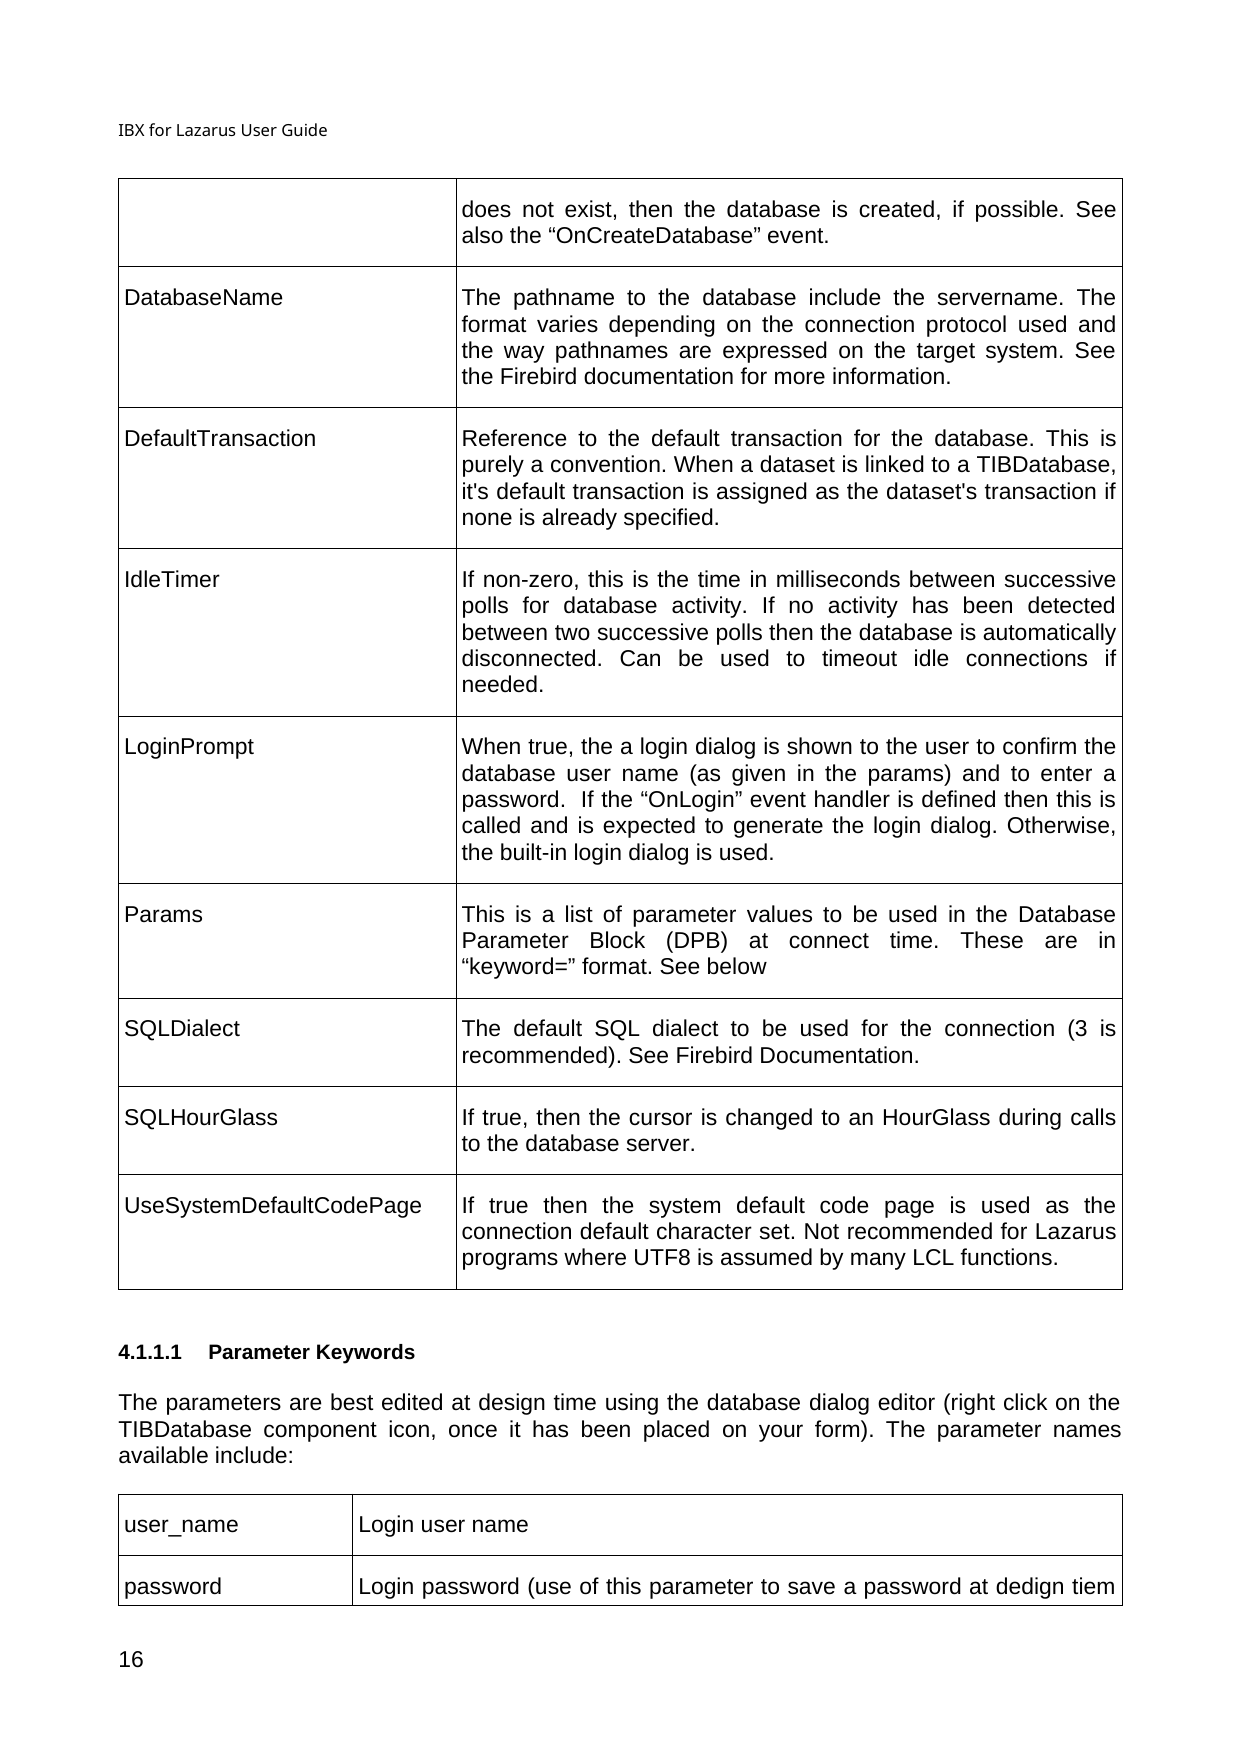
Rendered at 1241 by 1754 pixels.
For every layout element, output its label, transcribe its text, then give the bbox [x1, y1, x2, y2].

table_cell The pathname to the database include the servername. The format varies depending on the connection protocol used and the way pathnames are expressed on the target system. See the Firebird documentation for more information. [457, 267, 1122, 407]
table_cell SQLHourGlass [119, 1087, 456, 1174]
table_cell DefaultTransaction [119, 408, 456, 548]
table_cell If non-zero, this is the time in milliseconds between successive polls for database activity. If no activity has been detected between two successive polls then the database is automatically disconnected. Can be used to timeout idle connections if needed. [457, 549, 1122, 716]
table_cell If true then the system default code page is used as the connection default character set. Not recommended for Lazarus programs where UTF8 is assumed by many LCL functions. [457, 1175, 1122, 1288]
table_cell SQLDialect [119, 999, 456, 1086]
table_cell IdleTimer [119, 549, 456, 716]
table_cell Params [119, 884, 456, 997]
subtitle Parameter Keywords [118, 1340, 1122, 1364]
table_cell [119, 179, 456, 266]
table_header Login user name [353, 1495, 1122, 1555]
table_cell password [119, 1556, 352, 1605]
table_cell Login password (use of this parameter to save a password at dedign tiem [353, 1556, 1122, 1605]
table_cell The default SQL dialect to be used for the connection (3 is recommended). See Firebird Documentation. [457, 999, 1122, 1086]
table_cell does not exist, then the database is created, if possible. See also the “OnCreateDatabase” event. [457, 179, 1122, 266]
table_cell If true, then the cursor is changed to an HourGlass during calls to the database server. [457, 1087, 1122, 1174]
table_cell Reference to the default transaction for the database. This is purely a convention. When a dataset is linked to a TIBDatabase, it's default transaction is assigned as the dataset's transaction if none is already specified. [457, 408, 1122, 548]
table_cell When true, the a login dialog is shown to the user to confirm the database user name (as given in the params) and to enter a password. If the “OnLogin” event handler is defined then this is called and is expected to generate the login dialog. Otherwise, the built-in login dialog is used. [457, 717, 1122, 883]
table_cell UseSystemDefaultCodePage [119, 1175, 456, 1288]
table_header user_name [119, 1495, 352, 1555]
text The parameters are best edited at design time using the database dialog editor (right click on the TIBDatabase component icon, once it has been placed on your form). The parameter names available include: [118, 1389, 1122, 1468]
table_cell DatabaseName [119, 267, 456, 407]
table_cell LoginPrompt [119, 717, 456, 883]
table_cell This is a list of parameter values to be used in the Database Parameter Block (DPB) at connect time. These are in “keyword=” format. See below [457, 884, 1122, 997]
